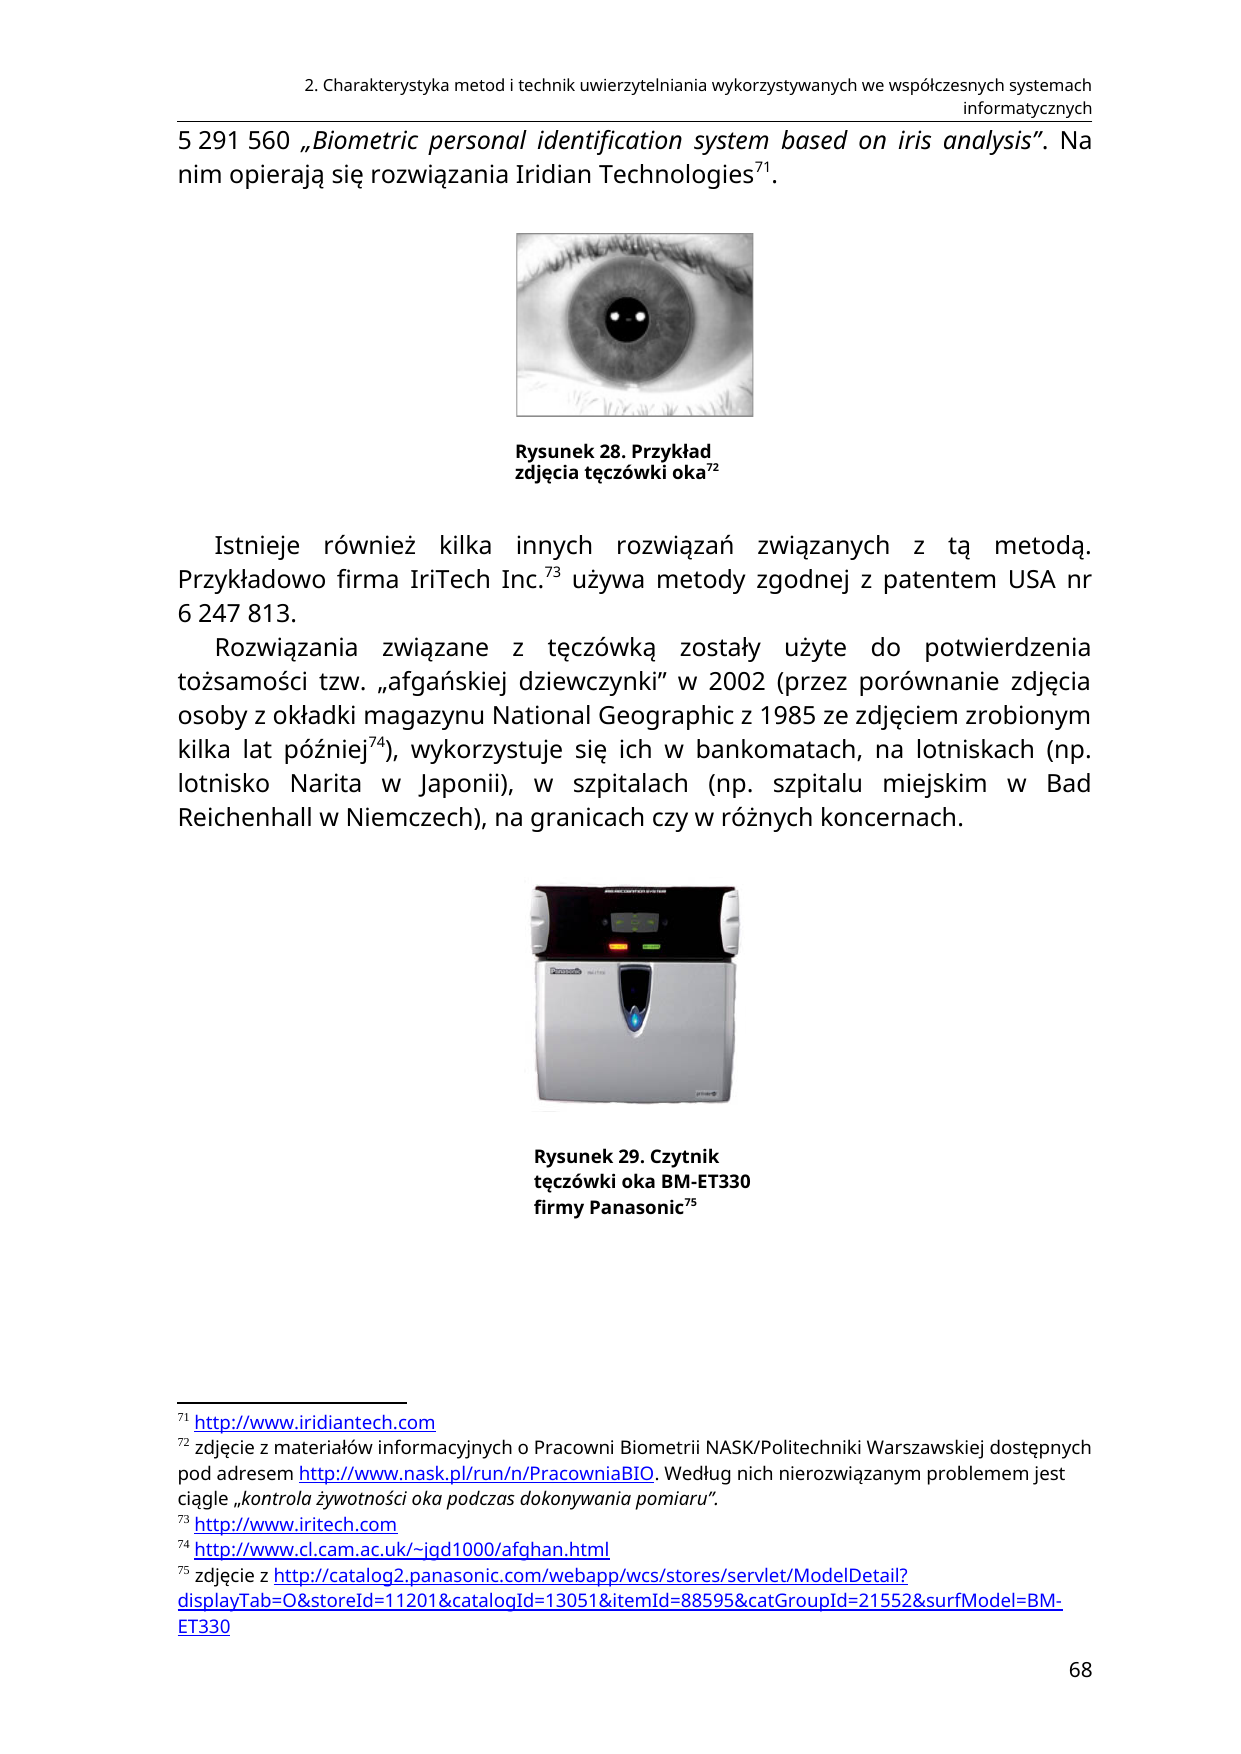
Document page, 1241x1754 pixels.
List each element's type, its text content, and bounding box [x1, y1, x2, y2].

text http://www.iridiantech.com [177, 1409, 1092, 1434]
text http://www.cl.cam.ac.uk/~jgd1000/afghan.html [177, 1537, 1092, 1562]
text 5 291 560 „Biometric personal identification system based on iris analysis”. Na nim opierają się rozwiązania Iridian Technologies. [177, 122, 1092, 191]
text Rozwiązania związane z tęczówką zostały użyte do potwierdzenia tożsamości tzw. „afgańskiej dziewczynki” w 2002 (przez porównanie zdjęcia osoby z okładki magazynu National Geographic z 1985 ze zdjęciem zrobionym kilka lat później), wykorzystuje się ich w bankomatach, na lotniskach (np. lotnisko Narita w Japonii), w szpitalach (np. szpitalu miejskim w Bad Reichenhall w Niemczech), na granicach czy w różnych koncernach. [177, 629, 1092, 834]
text Rysunek 28. Przykład zdjęcia tęczówki oka72 [515, 442, 775, 484]
text Istnieje również kilka innych rozwiązań związanych z tą metodą. Przykładowo firma IriTech Inc. używa metody zgodnej z patentem USA nr 6 247 813. [177, 527, 1092, 629]
text zdjęcie z http://catalog2.panasonic.com/webapp/wcs/stores/servlet/ModelDetail?displayTab=O&storeId=11201&catalogId=13051&itemId=88595&catGroupId=21552&surfModel=BM-ET330 [177, 1562, 1092, 1639]
text zdjęcie z materiałów informacyjnych o Pracowni Biometrii NASK/Politechniki Warszawskiej dostępnych pod adresem http://www.nask.pl/run/n/PracowniaBIO. Według nich nierozwiązanym problemem jest ciągle „kontrola żywotności oka podczas dokonywania pomiaru”. [177, 1434, 1092, 1511]
text Rysunek 29. Czytnik tęczówki oka BM-ET330 firmy Panasonic75 [533, 1143, 757, 1220]
picture [516, 233, 754, 417]
text http://www.iritech.com [177, 1511, 1092, 1537]
picture [524, 877, 746, 1112]
